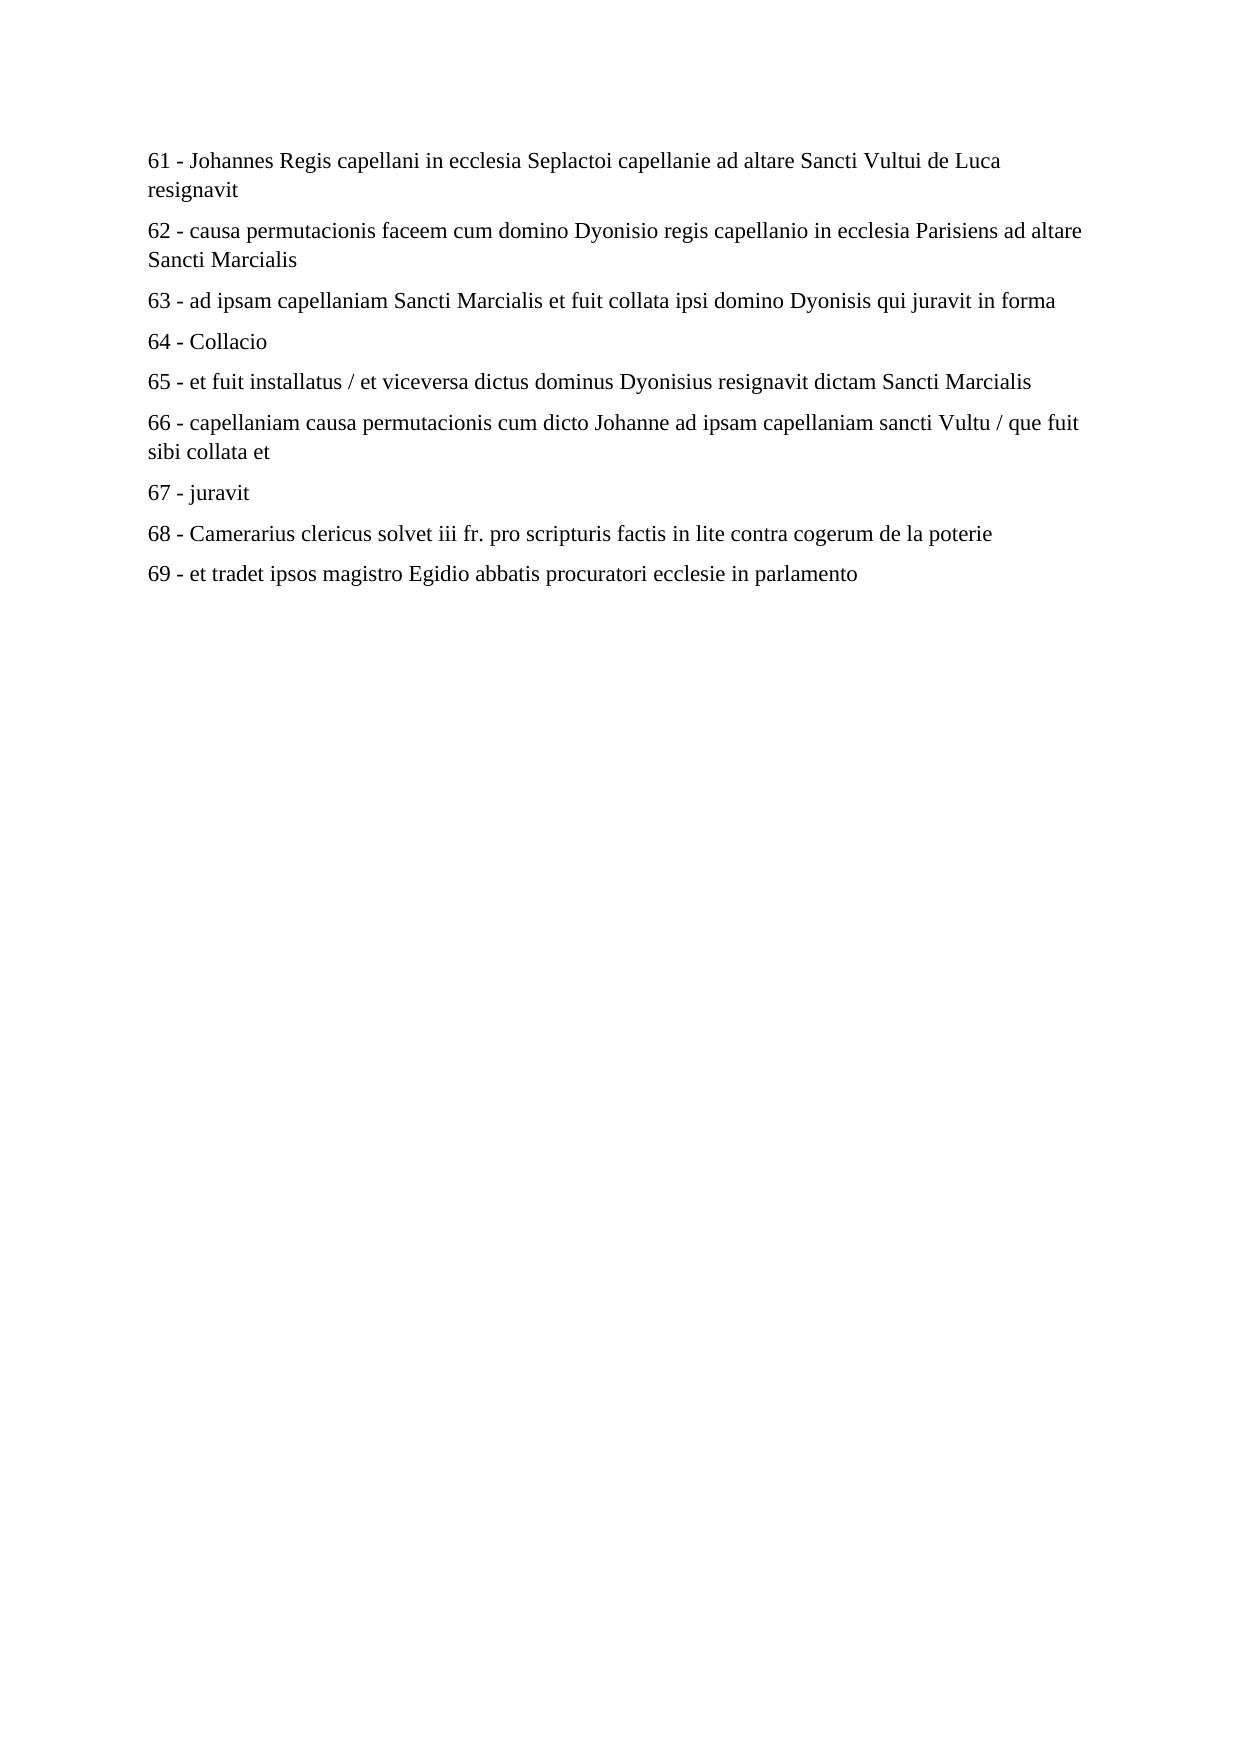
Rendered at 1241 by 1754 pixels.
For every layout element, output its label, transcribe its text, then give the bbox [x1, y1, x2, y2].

text 62 - causa permutacionis faceem cum domino Dyonisio regis capellanio in ecclesia Parisiens ad altare Sancti Marcialis [148, 217, 1093, 273]
text 66 - capellaniam causa permutacionis cum dicto Johanne ad ipsam capellaniam sancti Vultu / que fuit sibi collata et [148, 409, 1093, 464]
text 61 - Johannes Regis capellani in ecclesia Seplactoi capellanie ad altare Sancti Vultui de Luca resignavit [148, 148, 1093, 203]
text 63 - ad ipsam capellaniam Sancti Marcialis et fuit collata ipsi domino Dyonisis qui juravit in forma [148, 287, 1093, 313]
text 68 - Camerarius clericus solvet iii fr. pro scripturis factis in lite contra cogerum de la poterie [148, 519, 1093, 546]
text 65 - et fuit installatus / et viceversa dictus dominus Dyonisius resignavit dictam Sancti Marcialis [148, 368, 1093, 395]
text 67 - juravit [148, 479, 1093, 505]
text 64 - Collacio [148, 328, 1093, 354]
text 69 - et tradet ipsos magistro Egidio abbatis procuratori ecclesie in parlamento [148, 560, 1093, 587]
